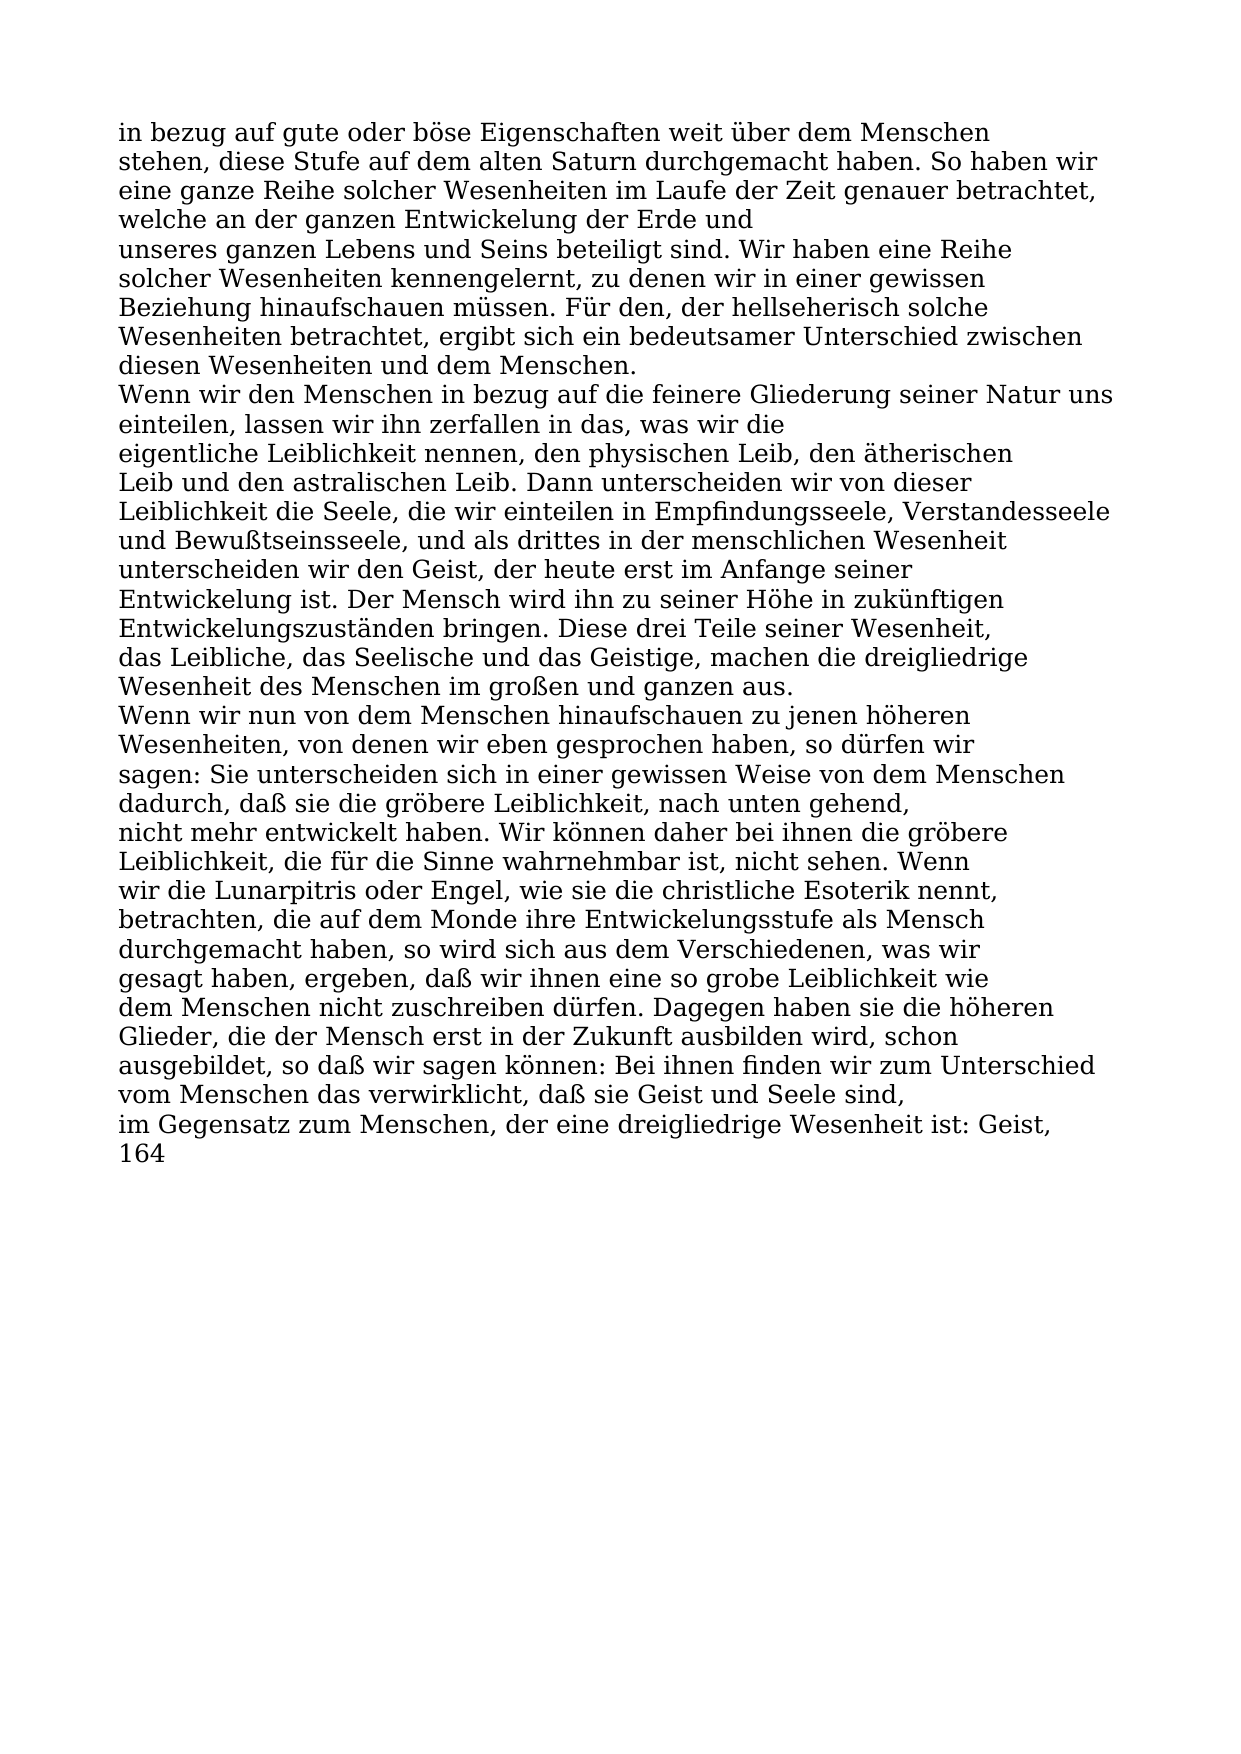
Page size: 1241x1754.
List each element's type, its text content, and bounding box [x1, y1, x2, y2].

text das Leibliche, das Seelische und das Geistige, machen die dreigliedrige [118, 643, 1122, 672]
text im Gegensatz zum Menschen, der eine dreigliedrige Wesenheit ist: Geist, [118, 1110, 1122, 1139]
text sagen: Sie unterscheiden sich in einer gewissen Weise von dem Menschen dadurch, daß sie die gröbere Leiblichkeit, nach unten gehend, [118, 760, 1122, 818]
text dem Menschen nicht zuschreiben dürfen. Dagegen haben sie die höheren Glieder, die der Mensch erst in der Zukunft ausbilden wird, schon [118, 993, 1122, 1051]
text Leiblichkeit, die für die Sinne wahrnehmbar ist, nicht sehen. Wenn [118, 847, 1122, 876]
text Wenn wir nun von dem Menschen hinaufschauen zu jenen höheren [118, 701, 1122, 731]
text nicht mehr entwickelt haben. Wir können daher bei ihnen die gröbere [118, 818, 1122, 847]
text Leiblichkeit die Seele, die wir einteilen in Empfindungsseele, Verstandesseele und Bewußtseinsseele, und als drittes in der menschlichen Wesenheit unterscheiden wir den Geist, der heute erst im Anfange seiner [118, 497, 1122, 585]
text Wenn wir den Menschen in bezug auf die feinere Gliederung seiner Natur uns einteilen, lassen wir ihn zerfallen in das, was wir die [118, 381, 1122, 439]
text gesagt haben, ergeben, daß wir ihnen eine so grobe Leiblichkeit wie [118, 964, 1122, 993]
text stehen, diese Stufe auf dem alten Saturn durchgemacht haben. So haben wir eine ganze Reihe solcher Wesenheiten im Laufe der Zeit genauer betrachtet, welche an der ganzen Entwickelung der Erde und [118, 147, 1122, 235]
text durchgemacht haben, so wird sich aus dem Verschiedenen, was wir [118, 935, 1122, 964]
text wir die Lunarpitris oder Engel, wie sie die christliche Esoterik nennt, [118, 876, 1122, 906]
text Beziehung hinaufschauen müssen. Für den, der hellseherisch solche [118, 293, 1122, 322]
text Entwickelungszuständen bringen. Diese drei Teile seiner Wesenheit, [118, 614, 1122, 643]
text eigentliche Leiblichkeit nennen, den physischen Leib, den ätherischen [118, 439, 1122, 468]
text Leib und den astralischen Leib. Dann unterscheiden wir von dieser [118, 468, 1122, 497]
text solcher Wesenheiten kennengelernt, zu denen wir in einer gewissen [118, 264, 1122, 293]
text 164 [118, 1139, 1122, 1168]
text Wesenheit des Menschen im großen und ganzen aus. [118, 672, 1122, 701]
text in bezug auf gute oder böse Eigenschaften weit über dem Menschen [118, 118, 1122, 147]
text unseres ganzen Lebens und Seins beteiligt sind. Wir haben eine Reihe [118, 235, 1122, 264]
text betrachten, die auf dem Monde ihre Entwickelungsstufe als Mensch [118, 906, 1122, 935]
text ausgebildet, so daß wir sagen können: Bei ihnen finden wir zum Unterschied vom Menschen das verwirklicht, daß sie Geist und Seele sind, [118, 1051, 1122, 1110]
text Wesenheiten betrachtet, ergibt sich ein bedeutsamer Unterschied zwischen diesen Wesenheiten und dem Menschen. [118, 322, 1122, 381]
text Entwickelung ist. Der Mensch wird ihn zu seiner Höhe in zukünftigen [118, 585, 1122, 614]
text Wesenheiten, von denen wir eben gesprochen haben, so dürfen wir [118, 731, 1122, 760]
